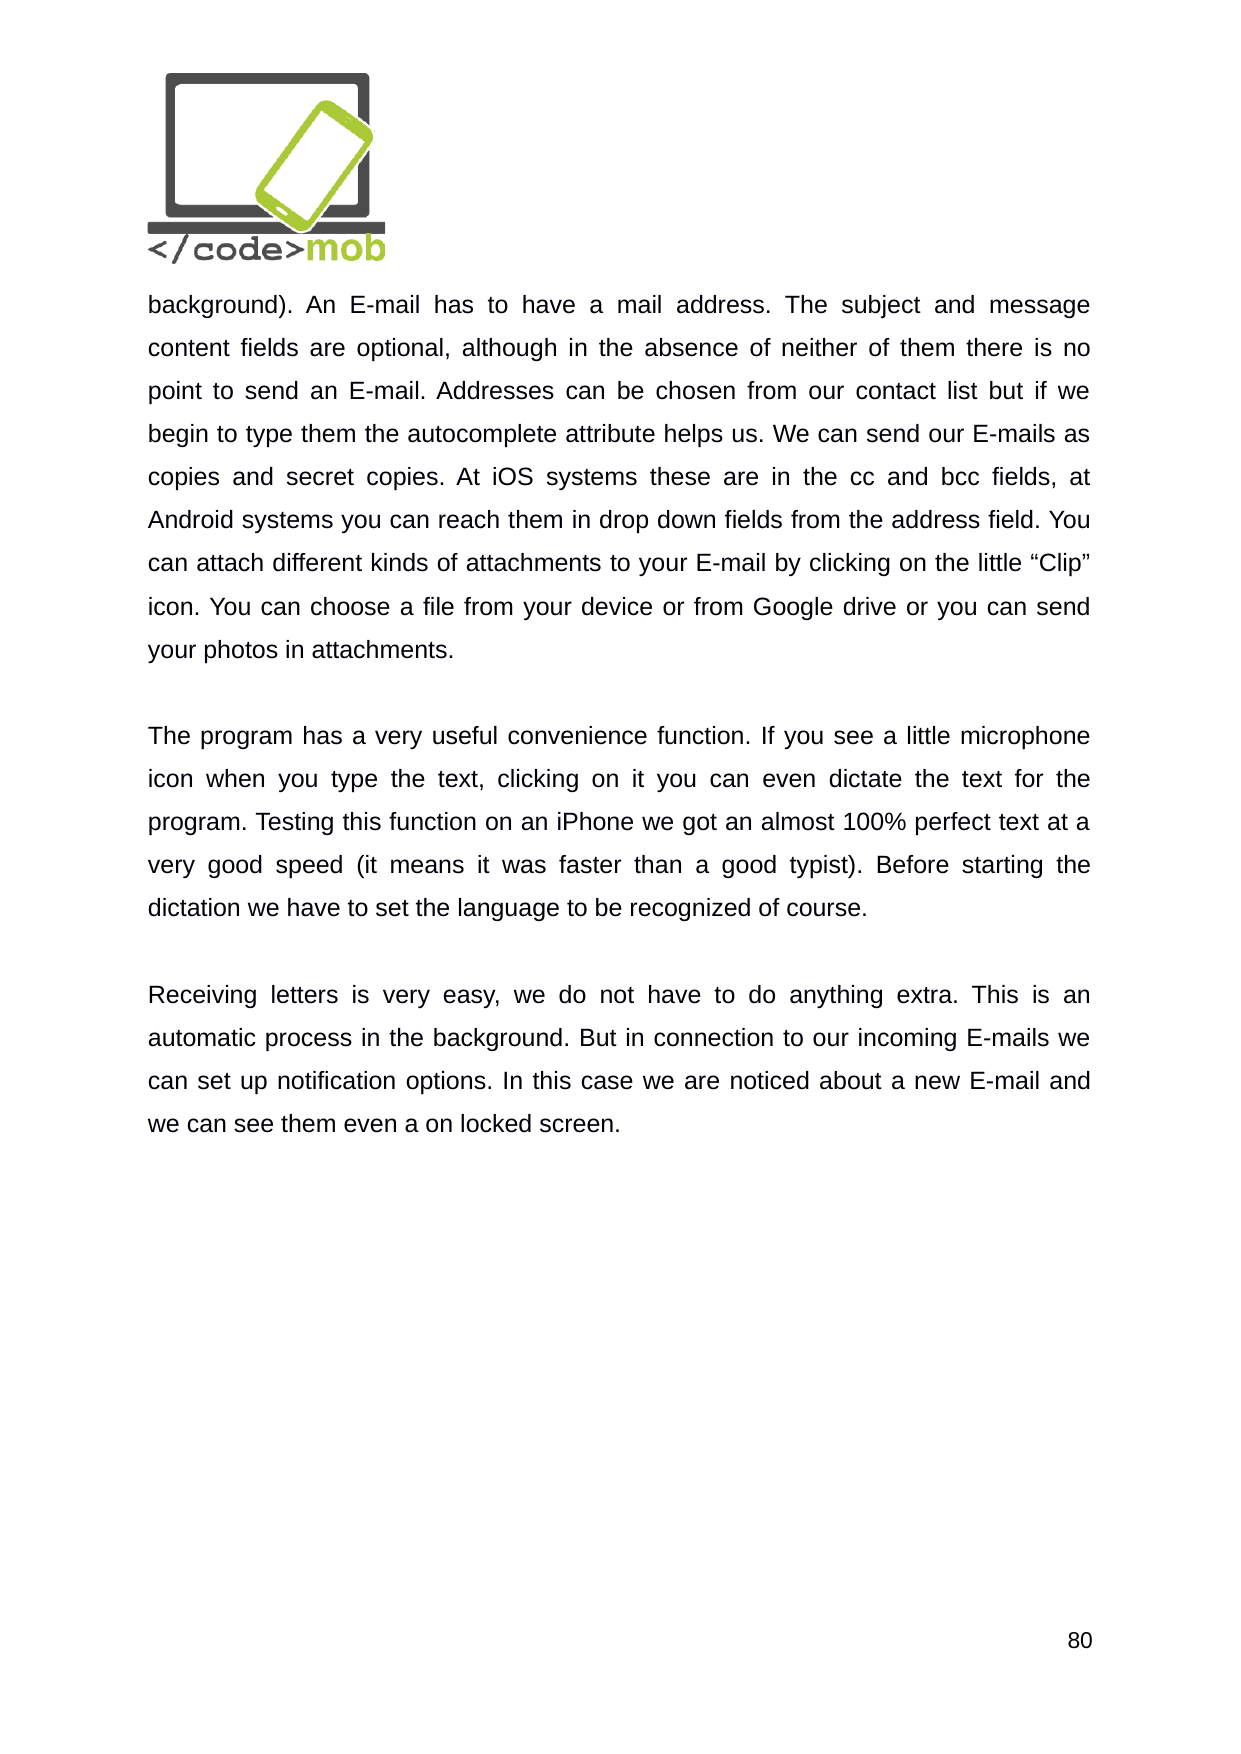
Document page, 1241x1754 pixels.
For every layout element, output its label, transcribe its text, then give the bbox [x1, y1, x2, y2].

text The program has a very useful convenience function. If you see a little microphone icon when you type the text, clicking on it you can even dictate the text for the program. Testing this function on an iPhone we got an almost 100% perfect text at a very good speed (it means it was faster than a good typist). Before starting the dictation we have to set the language to be recognized of course. [148, 721, 1093, 922]
text Receiving letters is very easy, we do not have to do anything extra. This is an automatic process in the background. But in connection to our incoming E-mails we can set up notification options. In this case we are noticed about a new E-mail and we can see them even a on locked screen. [148, 980, 1093, 1138]
picture [147, 73, 386, 264]
text background). An E-mail has to have a mail address. The subject and message content fields are optional, although in the absence of neither of them there is no point to send an E-mail. Addresses can be chosen from our contact list but if we begin to type them the autocomplete attribute helps us. We can send our E-mails as copies and secret copies. At iOS systems these are in the cc and bcc fields, at Android systems you can reach them in drop down fields from the address field. You can attach different kinds of attachments to your E-mail by clicking on the little “Clip” icon. You can choose a file from your device or from Google drive or you can send your photos in attachments. [148, 290, 1093, 663]
